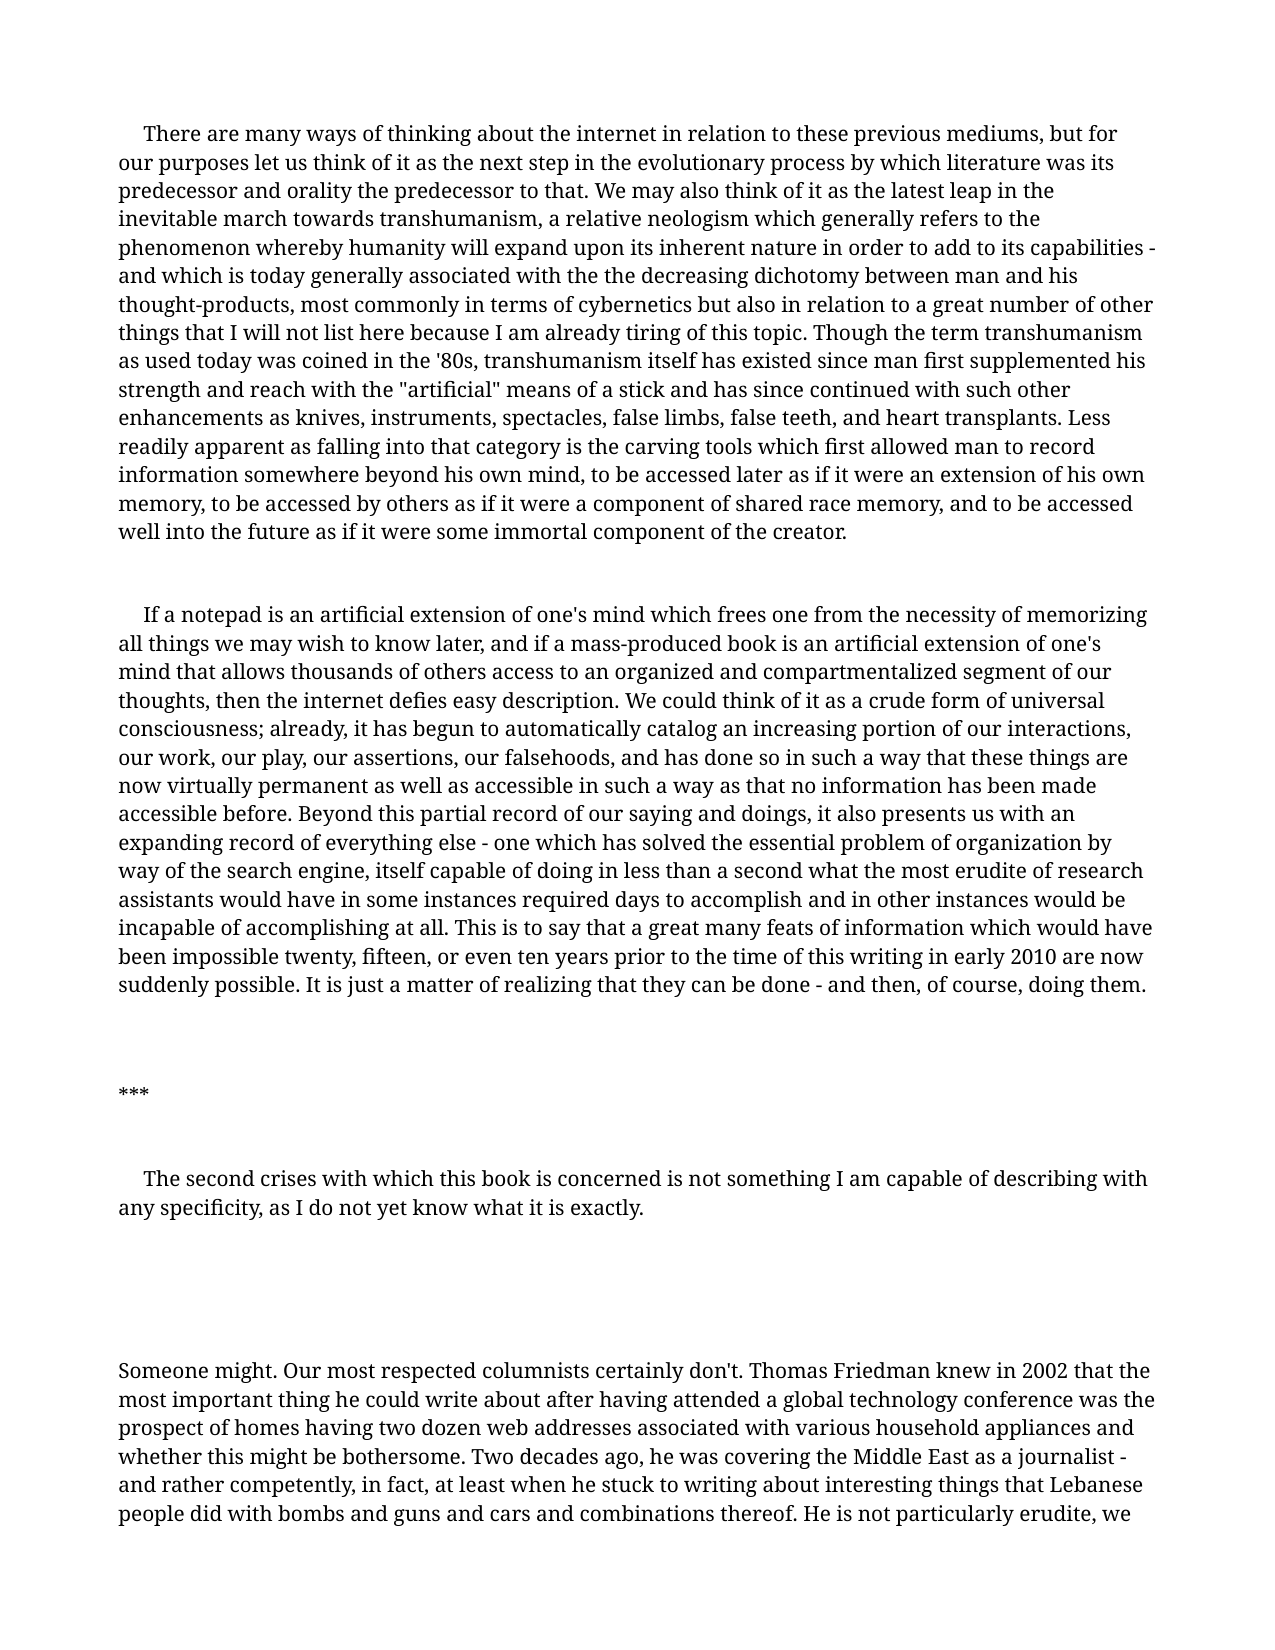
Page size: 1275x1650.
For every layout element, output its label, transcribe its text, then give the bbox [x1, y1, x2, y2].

text If a notepad is an artificial extension of one's mind which frees one from the necessity of memorizing all things we may wish to know later, and if a mass-produced book is an artificial extension of one's mind that allows thousands of others access to an organized and compartmentalized segment of our thoughts, then the internet defies easy description. We could think of it as a crude form of universal consciousness; already, it has begun to automatically catalog an increasing portion of our interactions, our work, our play, our assertions, our falsehoods, and has done so in such a way that these things are now virtually permanent as well as accessible in such a way as that no information has been made accessible before. Beyond this partial record of our saying and doings, it also presents us with an expanding record of everything else - one which has solved the essential problem of organization by way of the search engine, itself capable of doing in less than a second what the most erudite of research assistants would have in some instances required days to accomplish and in other instances would be incapable of accomplishing at all. This is to say that a great many feats of information which would have been impossible twenty, fifteen, or even ten years prior to the time of this writing in early 2010 are now suddenly possible. It is just a matter of realizing that they can be done - and then, of course, doing them. [118, 599, 1157, 999]
text Someone might. Our most respected columnists certainly don't. Thomas Friedman knew in 2002 that the most important thing he could write about after having attended a global technology conference was the prospect of homes having two dozen web addresses associated with various household appliances and whether this might be bothersome. Two decades ago, he was covering the Middle East as a journalist - and rather competently, in fact, at least when he stuck to writing about interesting things that Lebanese people did with bombs and guns and cars and combinations thereof. He is not particularly erudite, we [118, 1357, 1157, 1527]
text The second crises with which this book is concerned is not something I am capable of describing with any specificity, as I do not yet know what it is exactly. [118, 1163, 1157, 1221]
text There are many ways of thinking about the internet in relation to these previous mediums, but for our purposes let us think of it as the next step in the evolutionary process by which literature was its predecessor and orality the predecessor to that. We may also think of it as the latest leap in the inevitable march towards transhumanism, a relative neologism which generally refers to the phenomenon whereby humanity will expand upon its inherent nature in order to add to its capabilities - and which is today generally associated with the the decreasing dichotomy between man and his thought-products, most commonly in terms of cybernetics but also in relation to a great number of other things that I will not list here because I am already tiring of this topic. Though the term transhumanism as used today was coined in the '80s, transhumanism itself has existed since man first supplemented his strength and reach with the "artificial" means of a stick and has since continued with such other enhancements as knives, instruments, spectacles, false limbs, false teeth, and heart transplants. Less readily apparent as falling into that category is the carving tools which first allowed man to record information somewhere beyond his own mind, to be accessed later as if it were an extension of his own memory, to be accessed by others as if it were a component of shared race memory, and to be accessed well into the future as if it were some immortal component of the creator. [118, 118, 1157, 546]
text *** [118, 1052, 1157, 1109]
